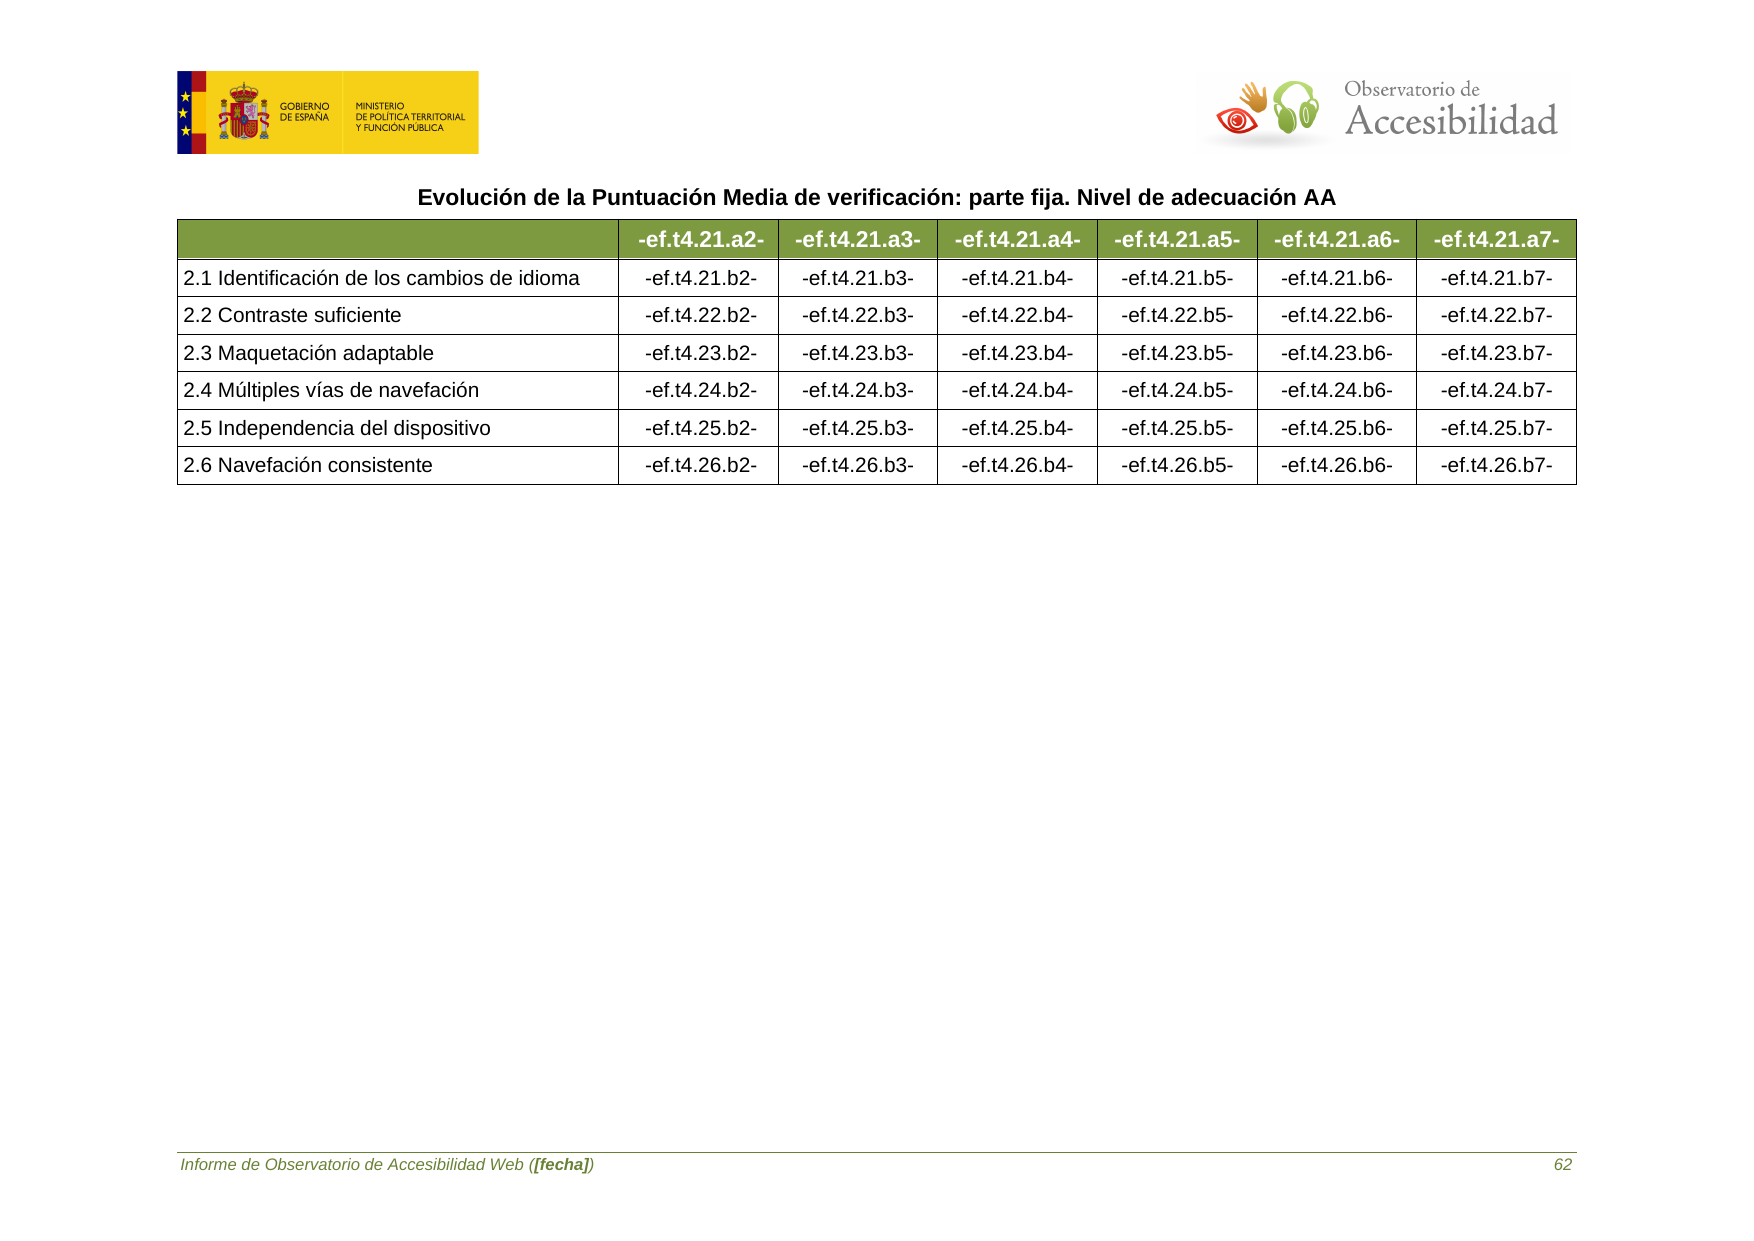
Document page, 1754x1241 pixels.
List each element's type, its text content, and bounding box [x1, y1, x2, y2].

table_cell -ef.t4.24.b7- [1417, 372, 1576, 408]
table_cell -ef.t4.22.b3- [779, 297, 937, 333]
table_cell -ef.t4.21.b2- [619, 260, 778, 296]
table_cell -ef.t4.24.b4- [938, 372, 1097, 408]
table_header -ef.t4.21.a5- [1098, 220, 1257, 258]
table_cell -ef.t4.22.b2- [619, 297, 778, 333]
table_header -ef.t4.21.a6- [1258, 220, 1416, 258]
text Evolución de la Puntuación Media de verificación: parte fija. Nivel de adecuación AA [177, 184, 1577, 211]
table_header -ef.t4.21.a2- [619, 220, 778, 258]
table_cell -ef.t4.23.b7- [1417, 335, 1576, 371]
table_cell -ef.t4.26.b2- [619, 447, 778, 483]
table_header [178, 220, 618, 258]
table_cell -ef.t4.26.b4- [938, 447, 1097, 483]
table_cell -ef.t4.23.b2- [619, 335, 778, 371]
table_cell -ef.t4.22.b6- [1258, 297, 1416, 333]
table_header -ef.t4.21.a7- [1417, 220, 1576, 258]
table_cell -ef.t4.25.b3- [779, 410, 937, 446]
table_cell -ef.t4.21.b6- [1258, 260, 1416, 296]
table_cell -ef.t4.26.b3- [779, 447, 937, 483]
table_cell -ef.t4.24.b3- [779, 372, 937, 408]
table_cell 2.2 Contraste suficiente [178, 297, 618, 333]
table_cell -ef.t4.25.b5- [1098, 410, 1257, 446]
table_cell -ef.t4.22.b4- [938, 297, 1097, 333]
table_header -ef.t4.21.a3- [779, 220, 937, 258]
table_cell -ef.t4.26.b7- [1417, 447, 1576, 483]
table_cell -ef.t4.22.b7- [1417, 297, 1576, 333]
table_cell 2.3 Maquetación adaptable [178, 335, 618, 371]
table_cell -ef.t4.26.b5- [1098, 447, 1257, 483]
table_cell 2.4 Múltiples vías de navefación [178, 372, 618, 408]
table_cell 2.5 Independencia del dispositivo [178, 410, 618, 446]
table_cell -ef.t4.21.b3- [779, 260, 937, 296]
table_cell -ef.t4.25.b4- [938, 410, 1097, 446]
table_cell -ef.t4.23.b5- [1098, 335, 1257, 371]
table_cell 2.1 Identificación de los cambios de idioma [178, 260, 618, 296]
table_cell -ef.t4.21.b4- [938, 260, 1097, 296]
table_cell 2.6 Navefación consistente [178, 447, 618, 483]
table_cell -ef.t4.22.b5- [1098, 297, 1257, 333]
table_cell -ef.t4.23.b6- [1258, 335, 1416, 371]
table_cell -ef.t4.24.b2- [619, 372, 778, 408]
table_cell -ef.t4.24.b6- [1258, 372, 1416, 408]
picture [1196, 72, 1572, 154]
table_cell -ef.t4.24.b5- [1098, 372, 1257, 408]
table_cell -ef.t4.25.b6- [1258, 410, 1416, 446]
table_cell -ef.t4.25.b7- [1417, 410, 1576, 446]
picture [177, 71, 479, 154]
table_cell -ef.t4.25.b2- [619, 410, 778, 446]
table_cell -ef.t4.23.b4- [938, 335, 1097, 371]
table_cell -ef.t4.23.b3- [779, 335, 937, 371]
table_header -ef.t4.21.a4- [938, 220, 1097, 258]
table_cell -ef.t4.26.b6- [1258, 447, 1416, 483]
table_cell -ef.t4.21.b5- [1098, 260, 1257, 296]
table_cell -ef.t4.21.b7- [1417, 260, 1576, 296]
